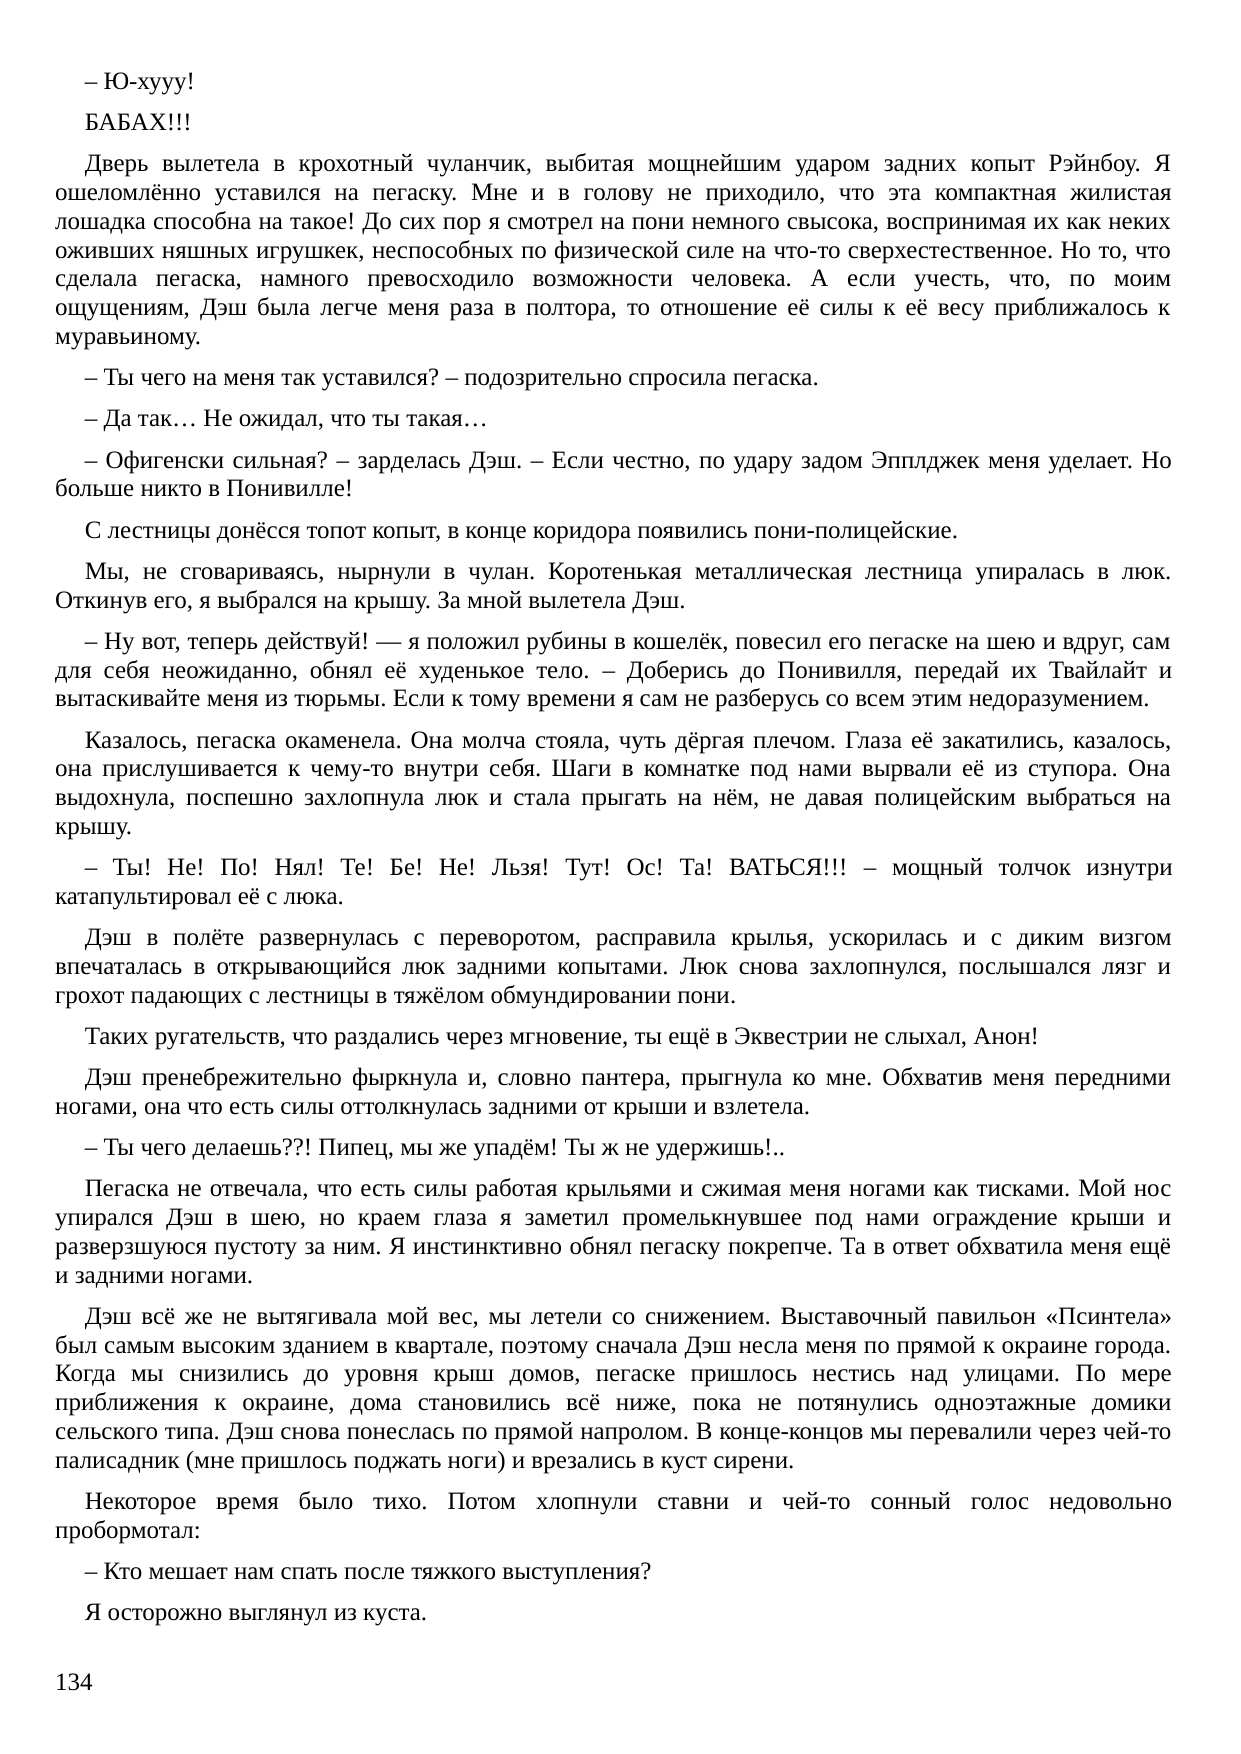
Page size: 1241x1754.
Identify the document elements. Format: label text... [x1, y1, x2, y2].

text – Офигенски сильная? – зарделась Дэш. – Если честно, по удару задом Эпплджек меня уделает. Но больше никто в Понивилле! [55, 445, 1173, 502]
text Дэш пренебрежительно фыркнула и, словно пантера, прыгнула ко мне. Обхватив меня передними ногами, она что есть силы оттолкнулась задними от крыши и взлетела. [55, 1062, 1173, 1120]
text – Да так… Не ожидал, что ты такая… [55, 403, 1173, 432]
text Пегаска не отвечала, что есть силы работая крыльями и сжимая меня ногами как тисками. Мой нос упирался Дэш в шею, но краем глаза я заметил промелькнувшее под нами ограждение крыши и разверзшуюся пустоту за ним. Я инстинктивно обнял пегаску покрепче. Та в ответ обхватила меня ещё и задними ногами. [55, 1173, 1173, 1288]
text – Ты чего на меня так уставился? – подозрительно спросила пегаска. [55, 362, 1173, 391]
text – Кто мешает нам спать после тяжкого выступления? [55, 1556, 1173, 1585]
text Некоторое время было тихо. Потом хлопнули ставни и чей-то сонный голос недовольно пробормотал: [55, 1486, 1173, 1543]
text Дверь вылетела в крохотный чуланчик, выбитая мощнейшим ударом задних копыт Рэйнбоу. Я ошеломлённо уставился на пегаску. Мне и в голову не приходило, что эта компактная жилистая лошадка способна на такое! До сих пор я смотрел на пони немного свысока, воспринимая их как неких оживших няшных игрушкек, неспособных по физической силе на что-то сверхестественное. Но то, что сделала пегаска, намного превосходило возможности человека. А если учесть, что, по моим ощущениям, Дэш была легче меня раза в полтора, то отношение её силы к её весу приближалось к муравьиному. [55, 148, 1173, 350]
text – Ты чего делаешь??! Пипец, мы же упадём! Ты ж не удержишь!.. [55, 1132, 1173, 1161]
text Дэш в полёте развернулась с переворотом, расправила крылья, ускорилась и с диким визгом впечаталась в открывающийся люк задними копытами. Люк снова захлопнулся, послышался лязг и грохот падающих с лестницы в тяжёлом обмундировании пони. [55, 922, 1173, 1008]
text БАБАХ!!! [55, 107, 1173, 136]
text Таких ругательств, что раздались через мгновение, ты ещё в Эквестрии не слыхал, Анон! [55, 1021, 1173, 1050]
text С лестницы донёсся топот копыт, в конце коридора появились пони-полицейские. [55, 515, 1173, 543]
text – Ты! Не! По! Нял! Те! Бе! Не! Льзя! Тут! Ос! Та! ВАТЬСЯ!!! – мощный толчок изнутри катапультировал её с люка. [55, 852, 1173, 910]
text Я осторожно выглянул из куста. [55, 1597, 1173, 1626]
text – Ну вот, теперь действуй! — я положил рубины в кошелёк, повесил его пегаске на шею и вдруг, сам для себя неожиданно, обнял её худенькое тело. – Доберись до Понивилля, передай их Твайлайт и вытаскивайте меня из тюрьмы. Если к тому времени я сам не разберусь со всем этим недоразумением. [55, 626, 1173, 712]
text Дэш всё же не вытягивала мой вес, мы летели со снижением. Выставочный павильон «Псинтела» был самым высоким зданием в квартале, поэтому сначала Дэш несла меня по прямой к окраине города. Когда мы снизились до уровня крыш домов, пегаске пришлось нестись над улицами. По мере приближения к окраине, дома становились всё ниже, пока не потянулись одноэтажные домики сельского типа. Дэш снова понеслась по прямой напролом. В конце-концов мы перевалили через чей-то палисадник (мне пришлось поджать ноги) и врезались в куст сирени. [55, 1301, 1173, 1473]
text Мы, не сговариваясь, нырнули в чулан. Коротенькая металлическая лестница упиралась в люк. Откинув его, я выбрался на крышу. За мной вылетела Дэш. [55, 556, 1173, 613]
text Казалось, пегаска окаменела. Она молча стояла, чуть дёргая плечом. Глаза её закатились, казалось, она прислушивается к чему-то внутри себя. Шаги в комнатке под нами вырвали её из ступора. Она выдохнула, поспешно захлопнула люк и стала прыгать на нём, не давая полицейским выбраться на крышу. [55, 725, 1173, 840]
text – Ю-хууу! [55, 66, 1173, 95]
